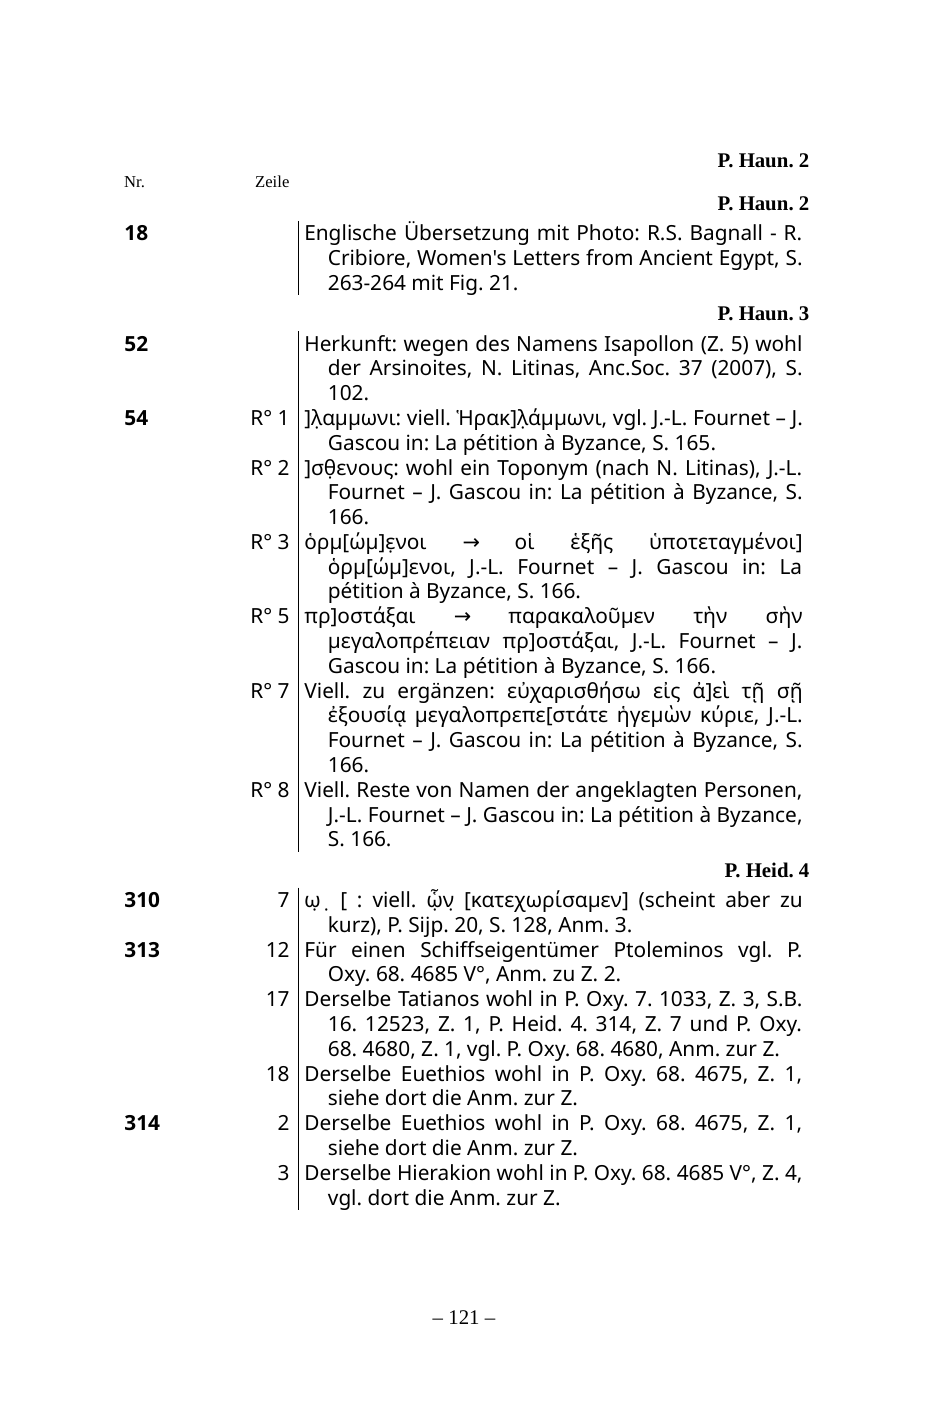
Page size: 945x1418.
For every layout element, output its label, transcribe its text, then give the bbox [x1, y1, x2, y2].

table_header 310 [118, 888, 207, 937]
table_cell [118, 1061, 207, 1111]
table_cell Für einen Schiffseigentümer Ptoleminos vgl. P. Oxy. 68. 4685 V°, Anm. zu Z. 2. [299, 937, 809, 987]
table_cell 18 [207, 1061, 298, 1111]
table_cell ]σθ̣ενους: wohl ein Toponym (nach N. Litinas), J.-L. Fournet – J. Gascou in: La pétition à Byzance, S. 166. [299, 455, 809, 529]
table_cell πρ]οστάξαι → παρακαλοῦμεν τὴν σὴν μεγαλοπρέπειαν πρ]οστάξαι, J.-L. Fournet – J. Gascou in: La pétition à Byzance, S. 166. [299, 604, 809, 678]
subtitle P. Heid. 4 [118, 858, 809, 882]
table_cell Derselbe Tatianos wohl in P. Oxy. 7. 1033, Z. 3, S.B. 16. 12523, Z. 1, P. Heid. 4. 314, Z. 7 und P. Oxy. 68. 4680, Z. 1, vgl. P. Oxy. 68. 4680, Anm. zur Z. [299, 987, 809, 1061]
table_header 18 [118, 221, 298, 295]
table_header 52 [118, 331, 298, 406]
table_header ω̣ ̣ [ : viell. ὧ̣ν̣ [κατεχωρίσαμεν] (scheint aber zu kurz), P. Sijp. 20, S. 128, Anm. 3. [299, 888, 809, 937]
table_cell [118, 604, 207, 678]
table_cell [118, 1160, 207, 1210]
table_cell Derselbe Hierakion wohl in P. Oxy. 68. 4685 V°, Z. 4, vgl. dort die Anm. zur Z. [299, 1160, 809, 1210]
table_cell [118, 778, 207, 852]
table_cell 3 [207, 1160, 298, 1210]
table_cell Derselbe Euethios wohl in P. Oxy. 68. 4675, Z. 1, siehe dort die Anm. zur Z. [299, 1111, 809, 1160]
table_header 7 [207, 888, 298, 937]
table_cell ὁρμ[ώμ]ε̣νοι → οἱ ἑξῆς ὑποτεταγμένοι] ὁρμ[ώμ]ενοι, J.-L. Fournet – J. Gascou in: La pétition à Byzance, S. 166. [299, 530, 809, 604]
table_cell [118, 678, 207, 777]
table_header Englische Übersetzung mit Photo: R.S. Bagnall - R. Cribiore, Women's Letters from Ancient Egypt, S. 263-264 mit Fig. 21. [299, 221, 809, 295]
table_cell 2 [207, 1111, 298, 1160]
table_cell R° 8 [207, 778, 298, 852]
table_cell R° 5 [207, 604, 298, 678]
subtitle P. Haun. 2 [118, 191, 809, 215]
table_cell Viell. zu ergänzen: εὐχαρισθήσω εἰς ἀ]εὶ τῇ σῇ ἐξουσίᾳ μεγαλοπρεπε[στάτε ἡγεμὼν κύριε, J.-L. Fournet – J. Gascou in: La pétition à Byzance, S. 166. [299, 678, 809, 777]
table_cell ]λ̣αμμωνι: viell. Ἡρακ]λ̣άμμωνι, vgl. J.-L. Fournet – J. Gascou in: La pétition à Byzance, S. 165. [299, 406, 809, 455]
table_cell [118, 455, 207, 529]
table_cell [118, 987, 207, 1061]
table_cell R° 3 [207, 530, 298, 604]
table_header Herkunft: wegen des Namens Isapollon (Z. 5) wohl der Arsinoites, N. Litinas, Anc.Soc. 37 (2007), S. 102. [299, 331, 809, 406]
table_cell R° 7 [207, 678, 298, 777]
table_cell [118, 530, 207, 604]
table_cell 314 [118, 1111, 207, 1160]
table_cell R° 2 [207, 455, 298, 529]
table_cell 17 [207, 987, 298, 1061]
table_cell 313 [118, 937, 207, 987]
table_cell 54 [118, 406, 207, 455]
subtitle P. Haun. 3 [118, 301, 809, 325]
table_cell Derselbe Euethios wohl in P. Oxy. 68. 4675, Z. 1, siehe dort die Anm. zur Z. [299, 1061, 809, 1111]
table_cell R° 1 [207, 406, 298, 455]
table_cell Viell. Reste von Namen der angeklagten Personen, J.-L. Fournet – J. Gascou in: La pétition à Byzance, S. 166. [299, 778, 809, 852]
table_cell 12 [207, 937, 298, 987]
